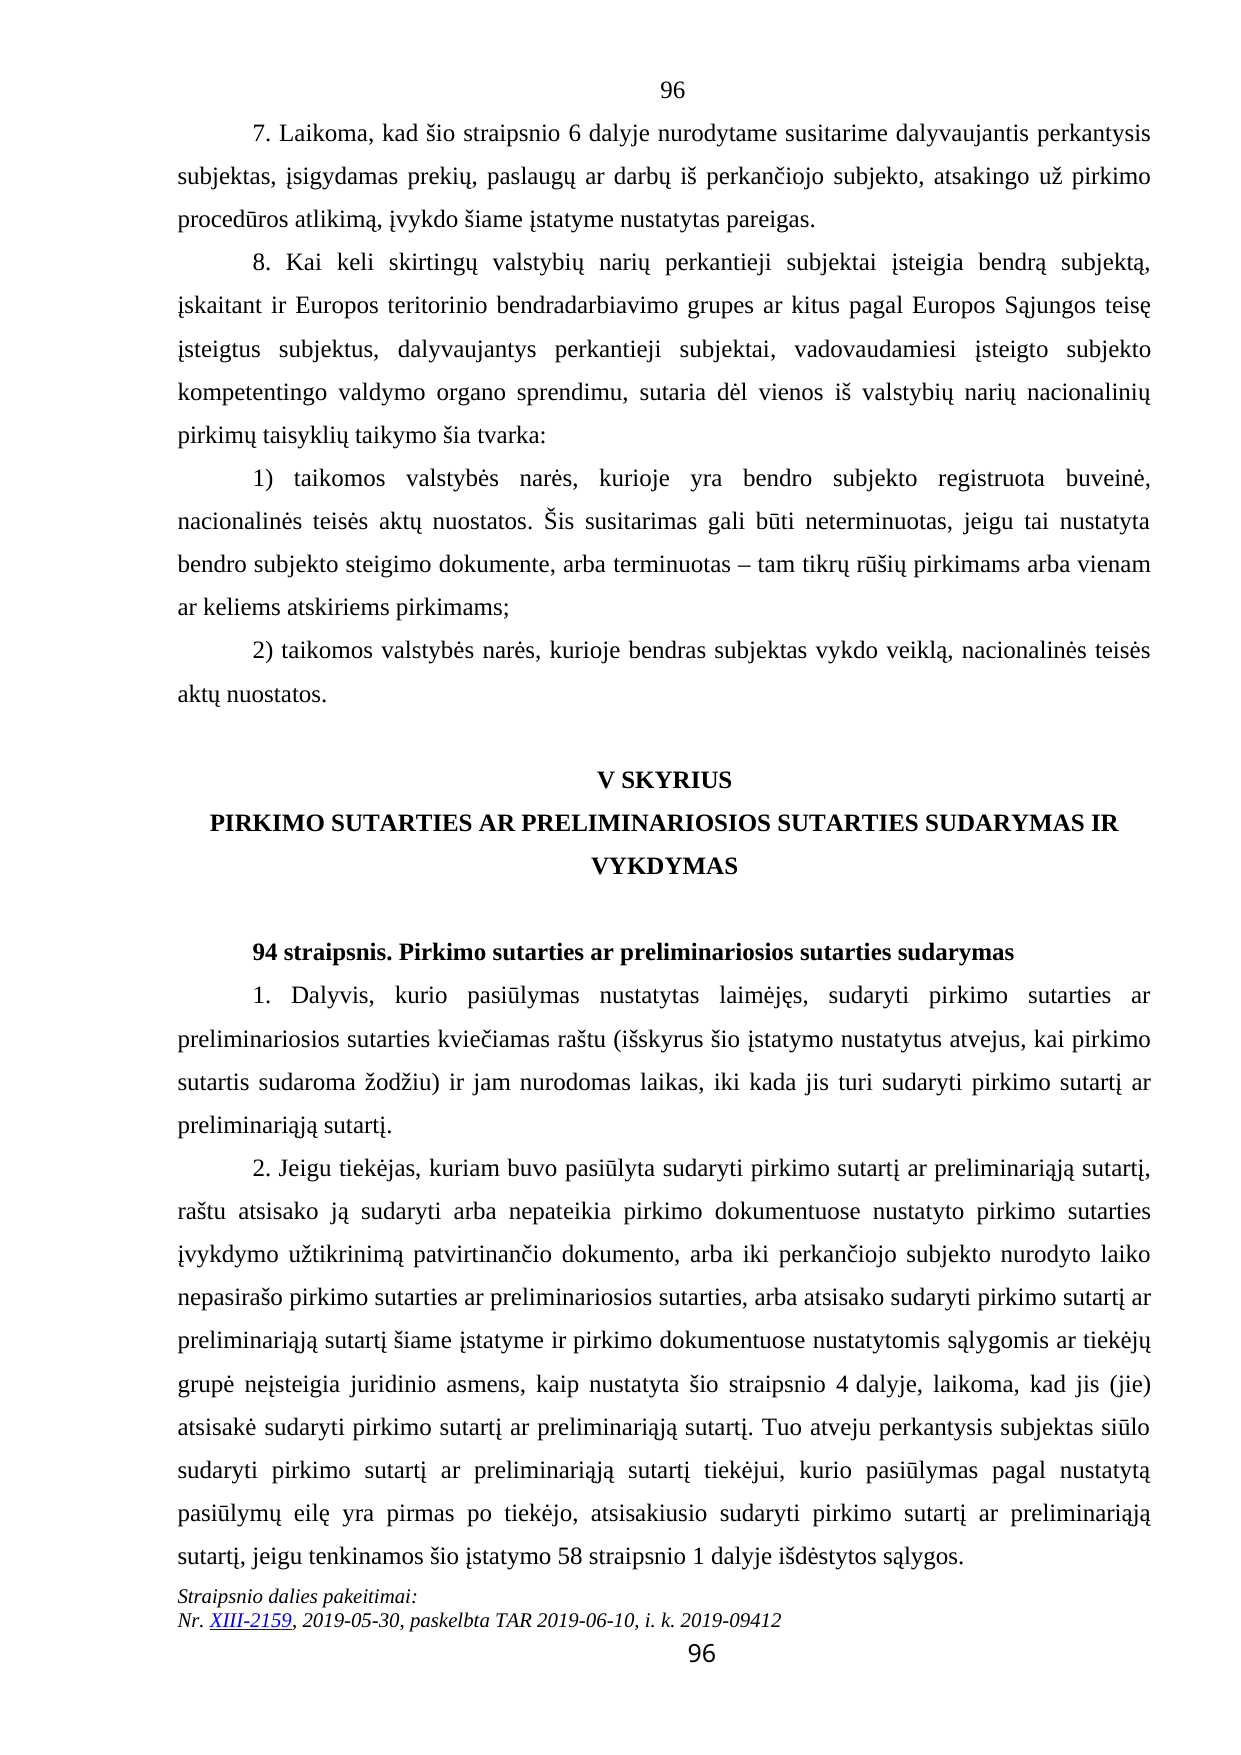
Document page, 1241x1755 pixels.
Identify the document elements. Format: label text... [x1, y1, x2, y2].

text Nr. XIII-2159, 2019-05-30, paskelbta TAR 2019-06-10, i. k. 2019-09412 [177, 1608, 1152, 1632]
text 2. Jeigu tiekėjas, kuriam buvo pasiūlyta sudaryti pirkimo sutartį ar preliminariąją sutartį, raštu atsisako ją sudaryti arba nepateikia pirkimo dokumentuose nustatyto pirkimo sutarties įvykdymo užtikrinimą patvirtinančio dokumento, arba iki perkančiojo subjekto nurodyto laiko nepasirašo pirkimo sutarties ar preliminariosios sutarties, arba atsisako sudaryti pirkimo sutartį ar preliminariąją sutartį šiame įstatyme ir pirkimo dokumentuose nustatytomis sąlygomis ar tiekėjų grupė neįsteigia juridinio asmens, kaip nustatyta šio straipsnio 4 dalyje, laikoma, kad jis (jie) atsisakė sudaryti pirkimo sutartį ar preliminariąją sutartį. Tuo atveju perkantysis subjektas siūlo sudaryti pirkimo sutartį ar preliminariąją sutartį tiekėjui, kurio pasiūlymas pagal nustatytą pasiūlymų eilę yra pirmas po tiekėjo, atsisakiusio sudaryti pirkimo sutartį ar preliminariąją sutartį, jeigu tenkinamos šio įstatymo 58 straipsnio 1 dalyje išdėstytos sąlygos. [177, 1153, 1152, 1570]
subtitle 2) taikomos valstybės narės, kurioje bendras subjektas vykdo veiklą, nacionalinės teisės aktų nuostatos. [177, 636, 1152, 707]
text PIRKIMO SUTARTIES AR PRELIMINARIOSIOS SUTARTIES SUDARYMAS IR VYKDYMAS [177, 808, 1152, 880]
text 94 straipsnis. Pirkimo sutarties ar preliminariosios sutarties sudarymas [177, 937, 1152, 966]
subtitle 1) taikomos valstybės narės, kurioje yra bendro subjekto registruota buveinė, nacionalinės teisės aktų nuostatos. Šis susitarimas gali būti neterminuotas, jeigu tai nustatyta bendro subjekto steigimo dokumente, arba terminuotas – tam tikrų rūšių pirkimams arba vienam ar keliems atskiriems pirkimams; [177, 463, 1152, 621]
subtitle 8. Kai keli skirtingų valstybių narių perkantieji subjektai įsteigia bendrą subjektą, įskaitant ir Europos teritorinio bendradarbiavimo grupes ar kitus pagal Europos Sąjungos teisę įsteigtus subjektus, dalyvaujantys perkantieji subjektai, vadovaudamiesi įsteigto subjekto kompetentingo valdymo organo sprendimu, sutaria dėl vienos iš valstybių narių nacionalinių pirkimų taisyklių taikymo šia tvarka: [177, 247, 1152, 449]
text V SKYRIUS [177, 765, 1152, 794]
text 1. Dalyvis, kurio pasiūlymas nustatytas laimėjęs, sudaryti pirkimo sutarties ar preliminariosios sutarties kviečiamas raštu (išskyrus šio įstatymo nustatytus atvejus, kai pirkimo sutartis sudaroma žodžiu) ir jam nurodomas laikas, iki kada jis turi sudaryti pirkimo sutartį ar preliminariąją sutartį. [177, 981, 1152, 1139]
text Straipsnio dalies pakeitimai: [177, 1584, 1152, 1608]
subtitle 7. Laikoma, kad šio straipsnio 6 dalyje nurodytame susitarime dalyvaujantis perkantysis subjektas, įsigydamas prekių, paslaugų ar darbų iš perkančiojo subjekto, atsakingo už pirkimo procedūros atlikimą, įvykdo šiame įstatyme nustatytas pareigas. [177, 118, 1152, 233]
